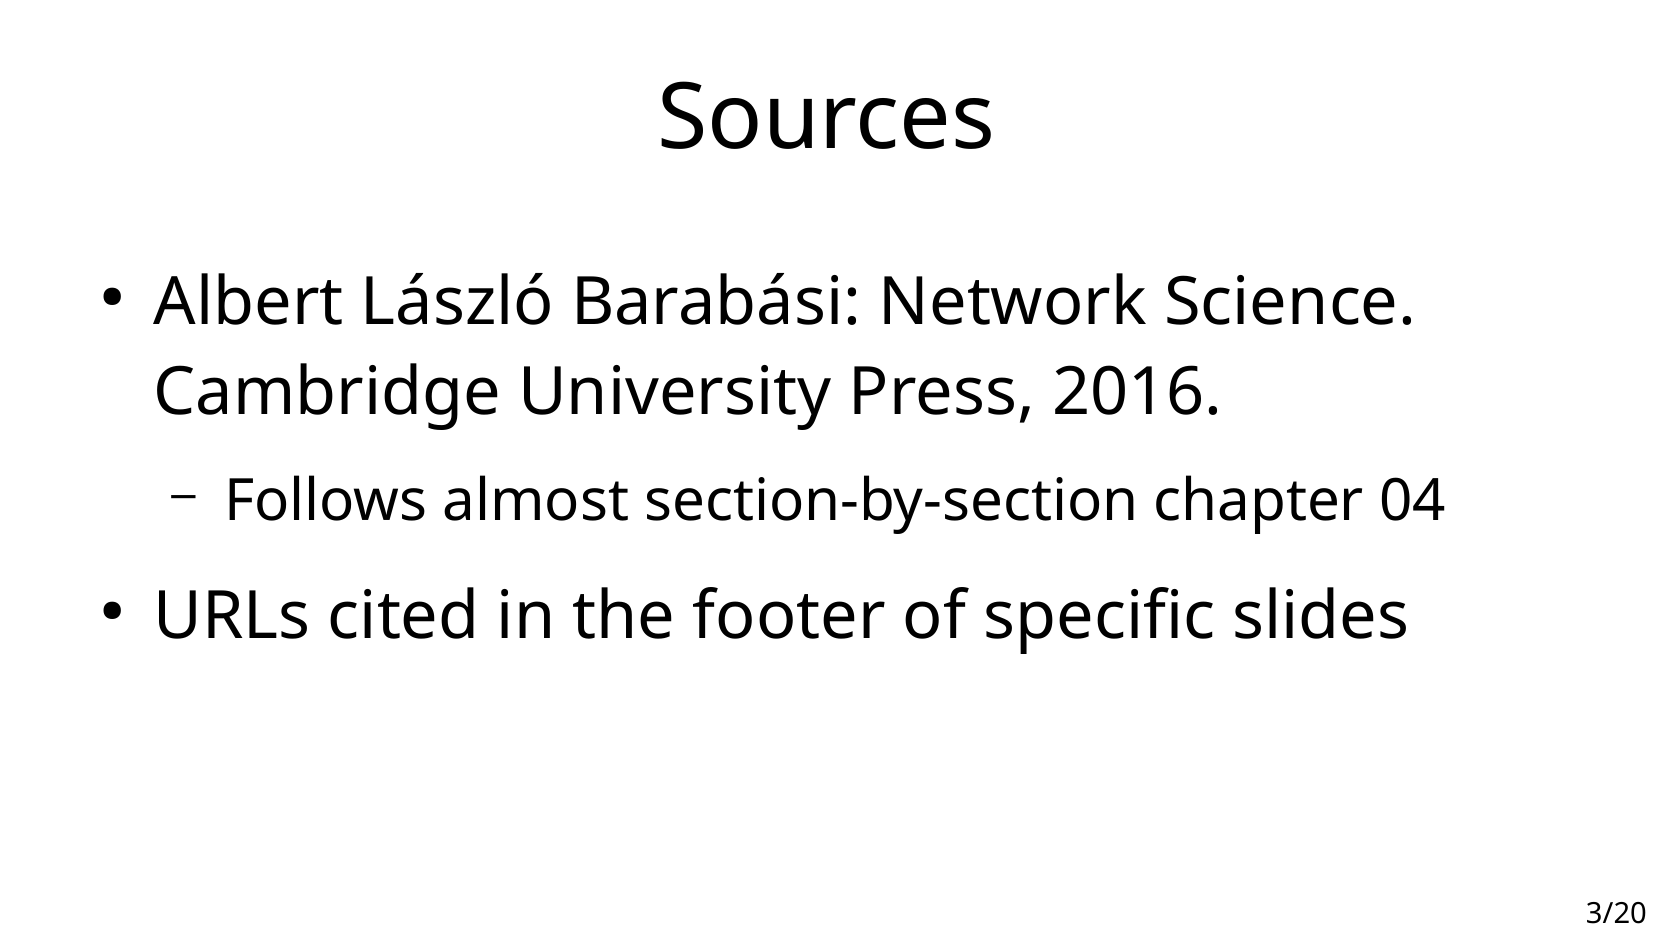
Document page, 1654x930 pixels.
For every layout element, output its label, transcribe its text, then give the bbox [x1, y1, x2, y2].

list Albert László Barabási: Network Science. Cambridge University Press, 2016. Follows almost section-by-section chapter 04 URLs cited in the footer of specific slides [82, 252, 1571, 793]
title Sources [82, 1, 1571, 225]
